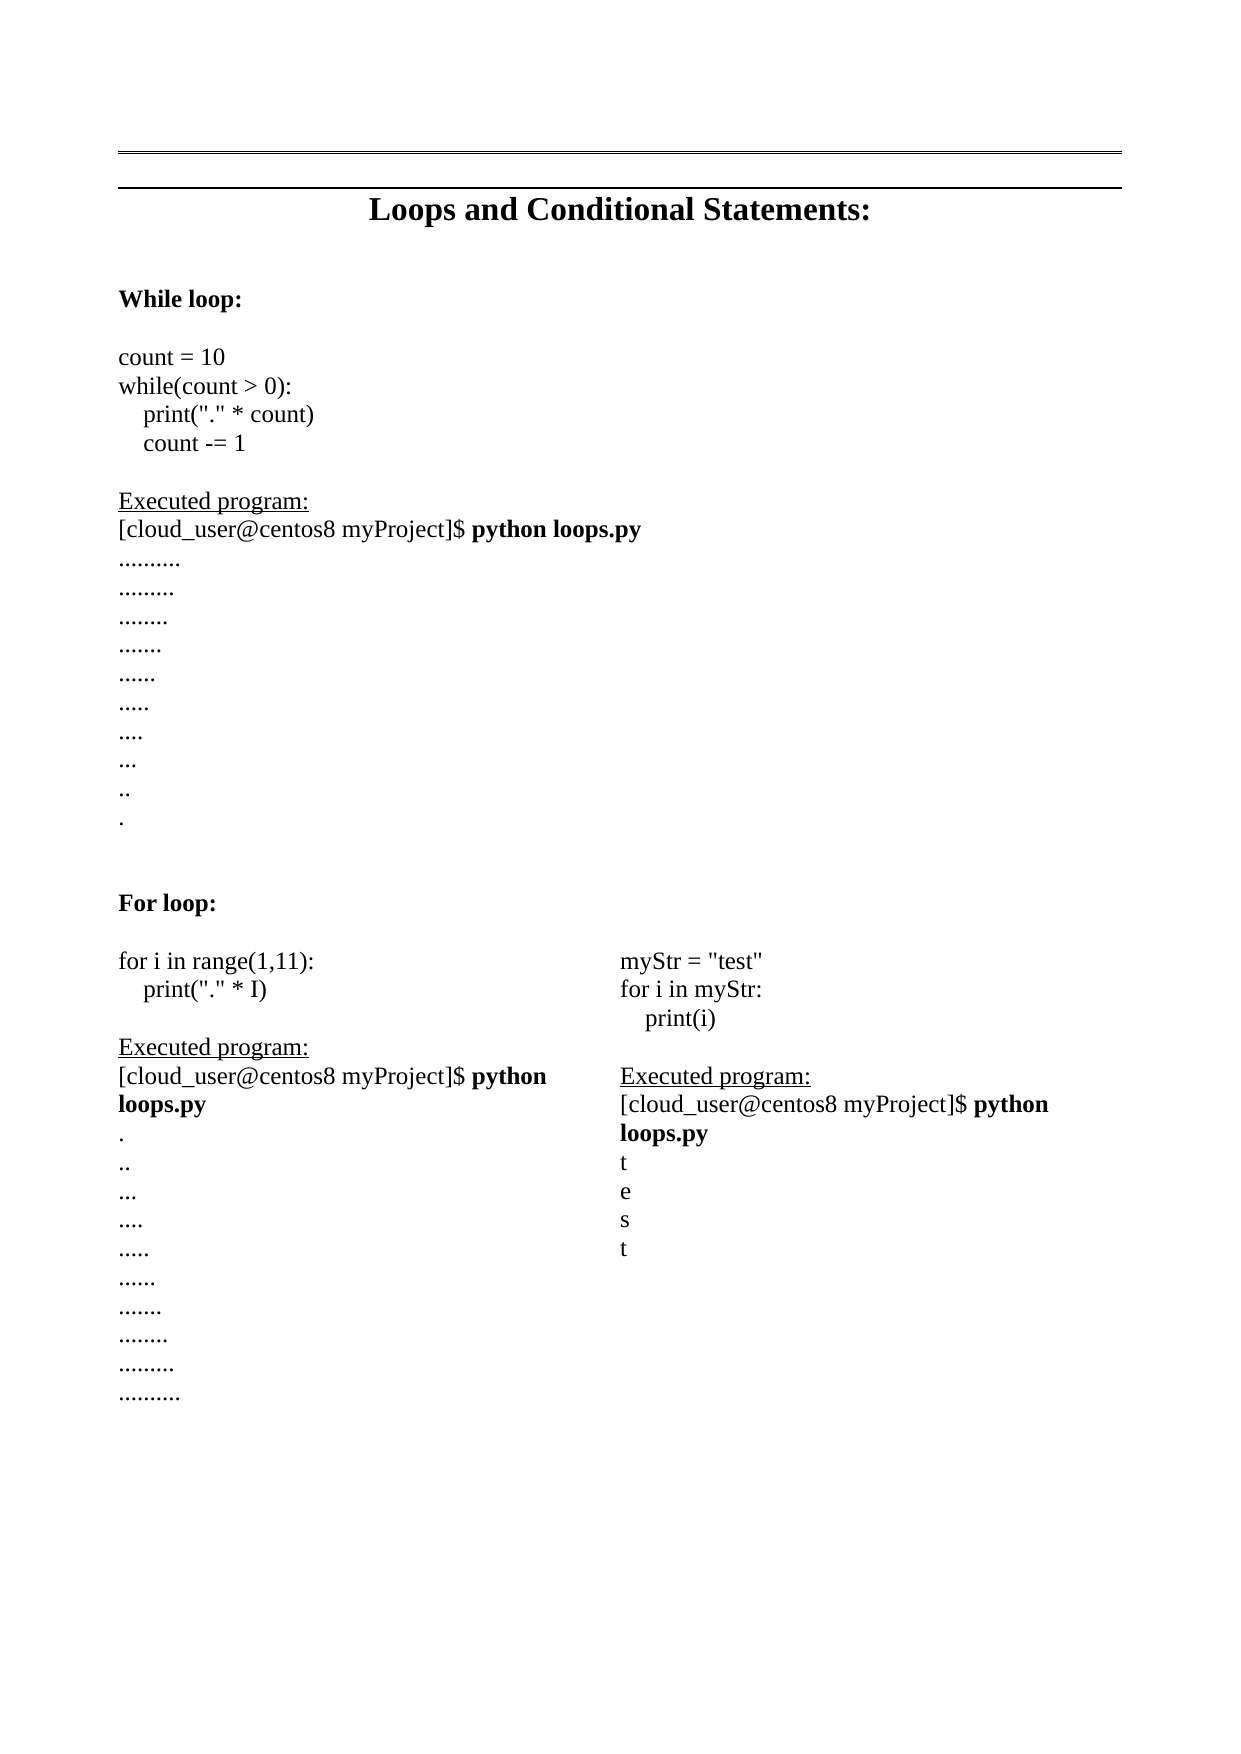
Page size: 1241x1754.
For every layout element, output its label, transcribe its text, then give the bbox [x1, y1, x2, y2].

text print("." * count) [118, 399, 1122, 428]
text count -= 1 [118, 428, 1122, 457]
text ..... [118, 687, 1122, 716]
text Executed program: [118, 486, 1122, 514]
text [cloud_user@centos8 myProject]$ python loops.py [118, 514, 1122, 543]
text .... [118, 716, 1122, 744]
text ........ [118, 601, 1122, 629]
text ... [118, 744, 1122, 773]
text While loop: [118, 284, 1122, 313]
table_header myStr = "test" for i in myStr: print(i) Executed program: [cloud_user@centos8 myProject]$ python loops.py t e s t [620, 946, 1122, 1406]
text while(count > 0): [118, 371, 1122, 399]
text ....... [118, 629, 1122, 658]
text For loop: [118, 888, 1122, 917]
text . [118, 802, 1122, 831]
text .......... [118, 543, 1122, 572]
text Loops and Conditional Statements: [118, 189, 1122, 227]
text count = 10 [118, 342, 1122, 371]
text ......... [118, 572, 1122, 601]
text ...... [118, 658, 1122, 687]
text .. [118, 773, 1122, 802]
table_header for i in range(1,11): print("." * I) Executed program: [cloud_user@centos8 myProject]$ python loops.py . .. ... .... ..... ...... ....... ........ ......... .......... [118, 946, 620, 1406]
